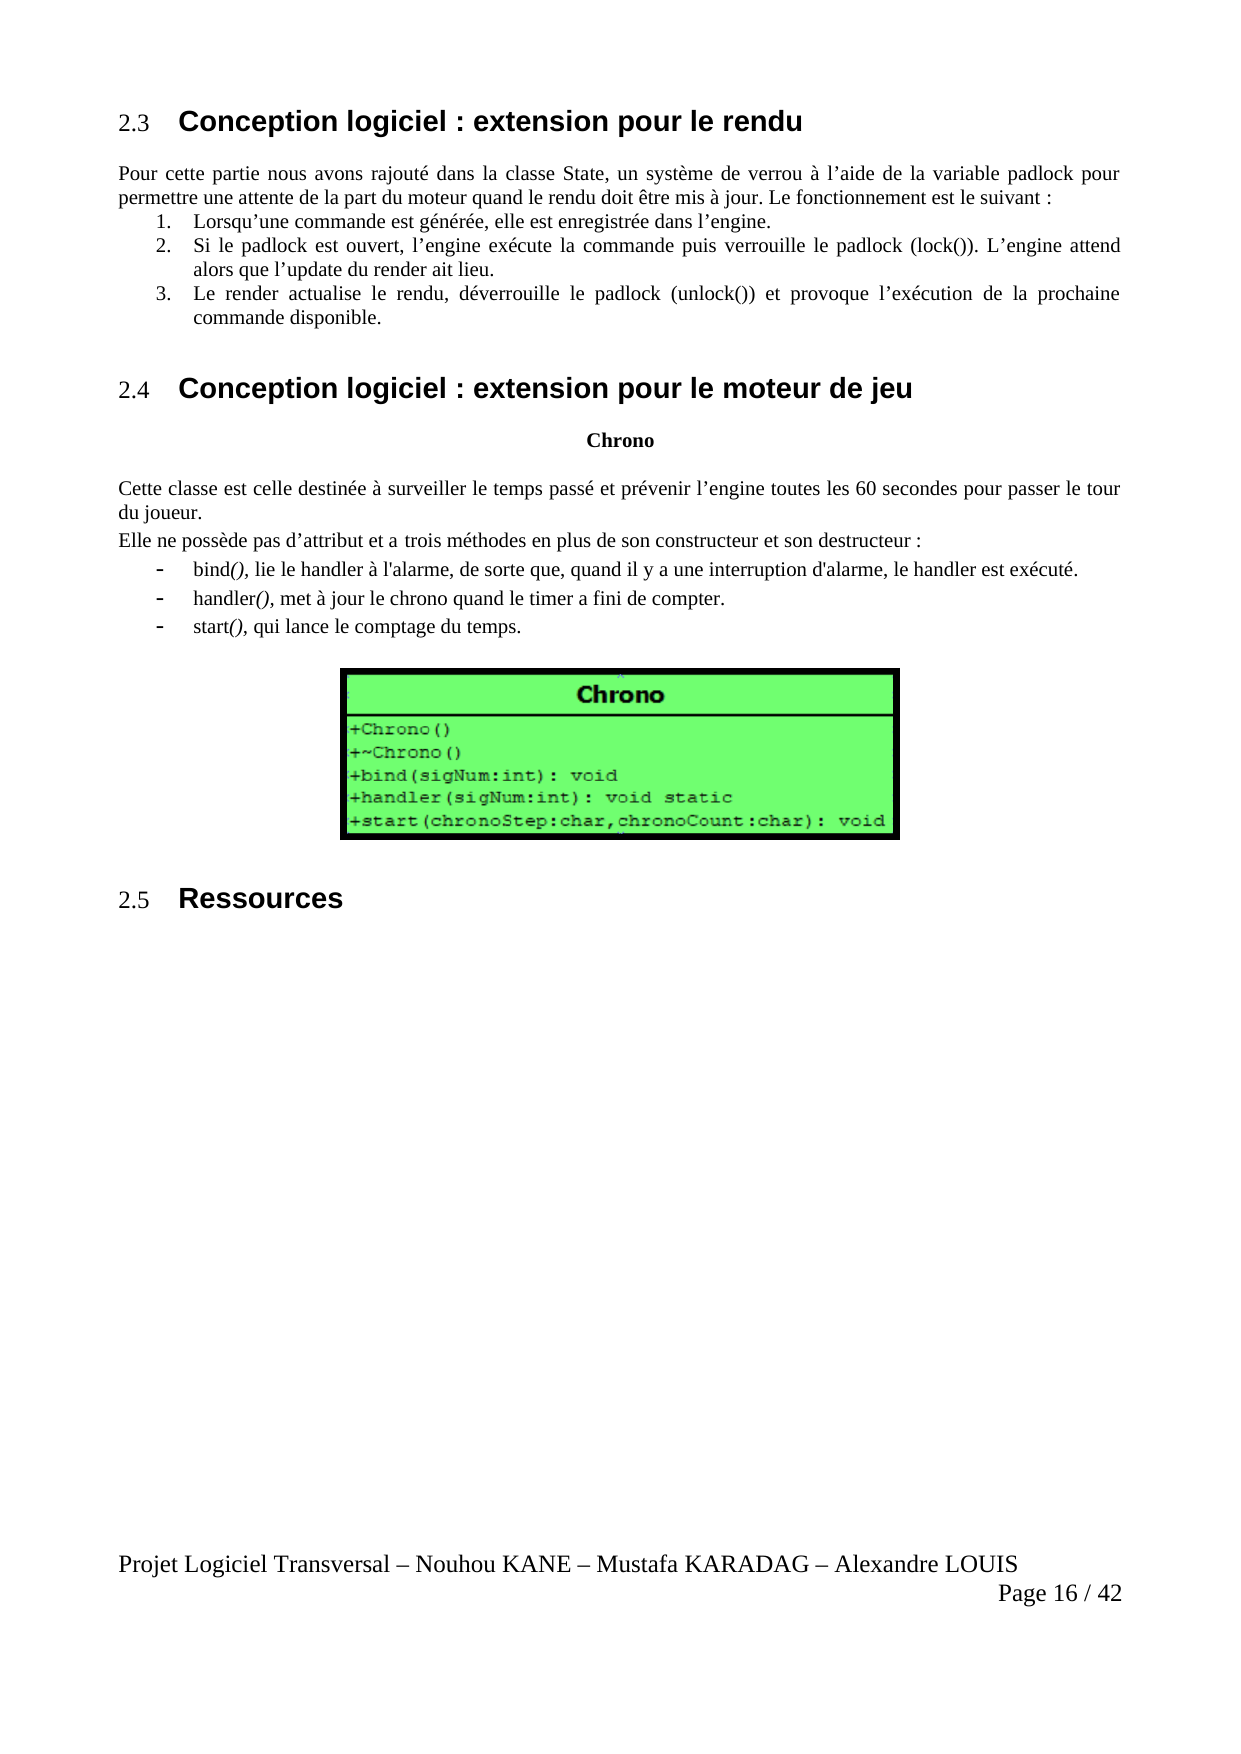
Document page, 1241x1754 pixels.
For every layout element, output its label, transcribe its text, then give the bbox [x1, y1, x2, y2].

text Pour cette partie nous avons rajouté dans la classe State, un système de verrou à l’aide de la variable padlock pour permettre une attente de la part du moteur quand le rendu doit être mis à jour. Le fonctionnement est le suivant : [118, 161, 1122, 209]
text Cette classe est celle destinée à surveiller le temps passé et prévenir l’engine toutes les 60 secondes pour passer le tour du joueur. [118, 476, 1122, 524]
list Si le padlock est ouvert, l’engine exécute la commande puis verrouille le padlock (lock()). L’engine attend alors que l’update du render ait lieu. [156, 233, 1122, 281]
list handler(), met à jour le chrono quand le timer a fini de compter. [156, 582, 1122, 610]
list bind(), lie le handler à l'alarme, de sorte que, quand il y a une interruption d'alarme, le handler est exécuté. [156, 553, 1122, 582]
list Le render actualise le rendu, déverrouille le padlock (unlock()) et provoque l’exécution de la prochaine commande disponible. [156, 281, 1122, 329]
list Conception logiciel : extension pour le rendu [118, 104, 1122, 137]
list Lorsqu’une commande est générée, elle est enregistrée dans l’engine. [156, 209, 1122, 233]
list Conception logiciel : extension pour le moteur de jeu [118, 371, 1122, 404]
list start(), qui lance le comptage du temps. [156, 610, 1122, 639]
text Chrono [118, 428, 1122, 452]
text Elle ne possède pas d’attribut et a trois méthodes en plus de son constructeur et son destructeur : [118, 524, 1122, 553]
list Ressources [118, 882, 1122, 915]
